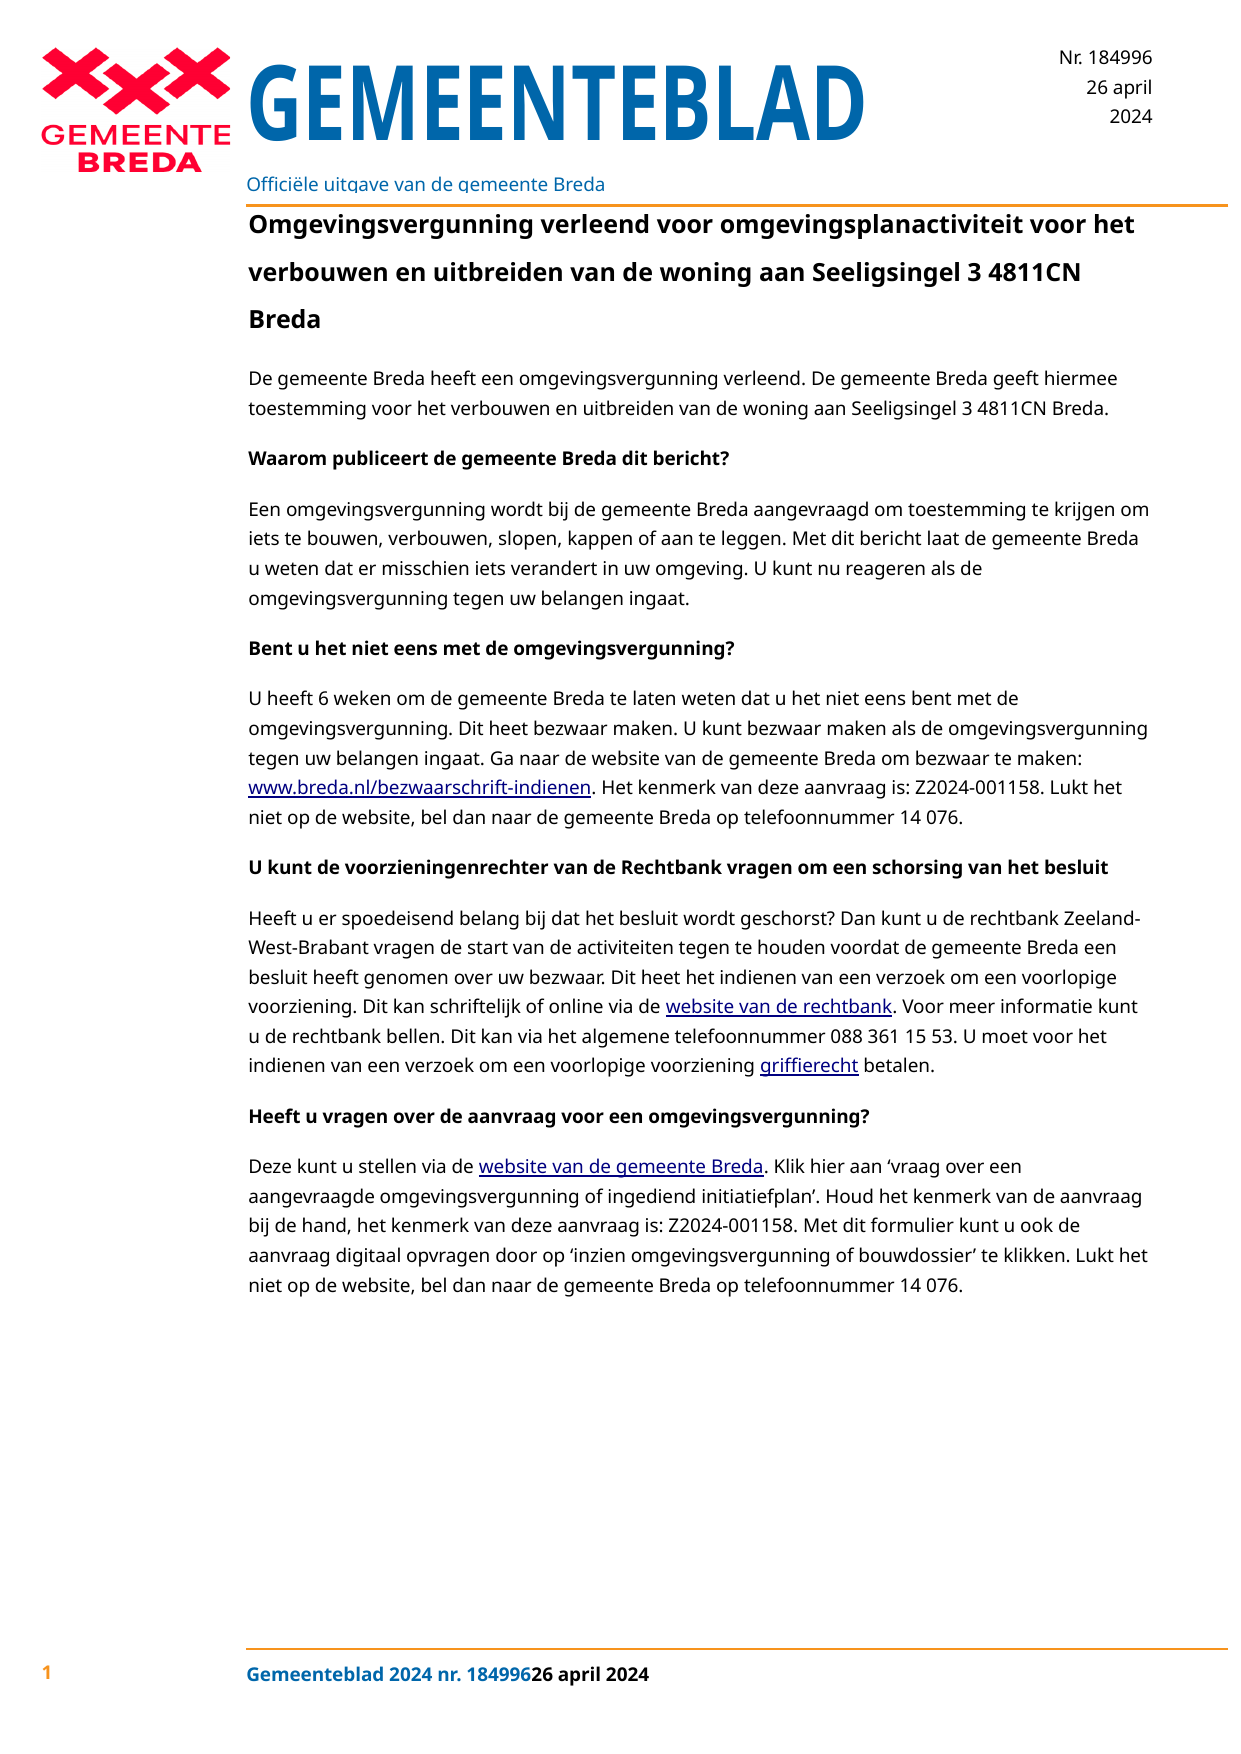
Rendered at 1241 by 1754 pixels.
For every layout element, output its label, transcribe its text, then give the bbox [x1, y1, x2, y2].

text Heeft u vragen over de aanvraag voor een omgevingsvergunning? [248, 1103, 1152, 1129]
text Waarom publiceert de gemeente Breda dit bericht? [248, 446, 1152, 471]
text U kunt de voorzieningenrechter van de Rechtbank vragen om een schorsing van het besluit [248, 854, 1152, 880]
picture [41, 47, 231, 172]
text Heeft u er spoedeisend belang bij dat het besluit wordt geschorst? Dan kunt u de rechtbank Zeeland-West-Brabant vragen de start van de activiteiten tegen te houden voordat de gemeente Breda een besluit heeft genomen over uw bezwaar. Dit heet het indienen van een verzoek om een voorlopige voorziening. Dit kan schriftelijk of online via de website van de rechtbank. Voor meer informatie kunt u de rechtbank bellen. Dit kan via het algemene telefoonnummer 088 361 15 53. U moet voor het indienen van een verzoek om een voorlopige voorziening griffierecht betalen. [248, 905, 1152, 1078]
text Bent u het niet eens met de omgevingsvergunning? [248, 635, 1152, 661]
text Omgevingsvergunning verleend voor omgevingsplanactiviteit voor het verbouwen en uitbreiden van de woning aan Seeligsingel 3 4811CN Breda [248, 207, 1152, 336]
text De gemeente Breda heeft een omgevingsvergunning verleend. De gemeente Breda geeft hiermee toestemming voor het verbouwen en uitbreiden van de woning aan Seeligsingel 3 4811CN Breda. [248, 366, 1152, 421]
text Een omgevingsvergunning wordt bij de gemeente Breda aangevraagd om toestemming te krijgen om iets te bouwen, verbouwen, slopen, kappen of aan te leggen. Met dit bericht laat de gemeente Breda u weten dat er misschien iets verandert in uw omgeving. U kunt nu reageren als de omgevingsvergunning tegen uw belangen ingaat. [248, 496, 1152, 610]
text Deze kunt u stellen via de website van de gemeente Breda. Klik hier aan ‘vraag over een aangevraagde omgevingsvergunning of ingediend initiatiefplan’. Houd het kenmerk van de aanvraag bij de hand, het kenmerk van deze aanvraag is: Z2024-001158. Met dit formulier kunt u ook de aanvraag digitaal opvragen door op ‘inzien omgevingsvergunning of bouwdossier’ te klikken. Lukt het niet op de website, bel dan naar de gemeente Breda op telefoonnummer 14 076. [248, 1153, 1152, 1297]
text U heeft 6 weken om de gemeente Breda te laten weten dat u het niet eens bent met de omgevingsvergunning. Dit heet bezwaar maken. U kunt bezwaar maken als de omgevingsvergunning tegen uw belangen ingaat. Ga naar de website van de gemeente Breda om bezwaar te maken: www.breda.nl/bezwaarschrift-indienen. Het kenmerk van deze aanvraag is: Z2024-001158. Lukt het niet op de website, bel dan naar de gemeente Breda op telefoonnummer 14 076. [248, 686, 1152, 829]
